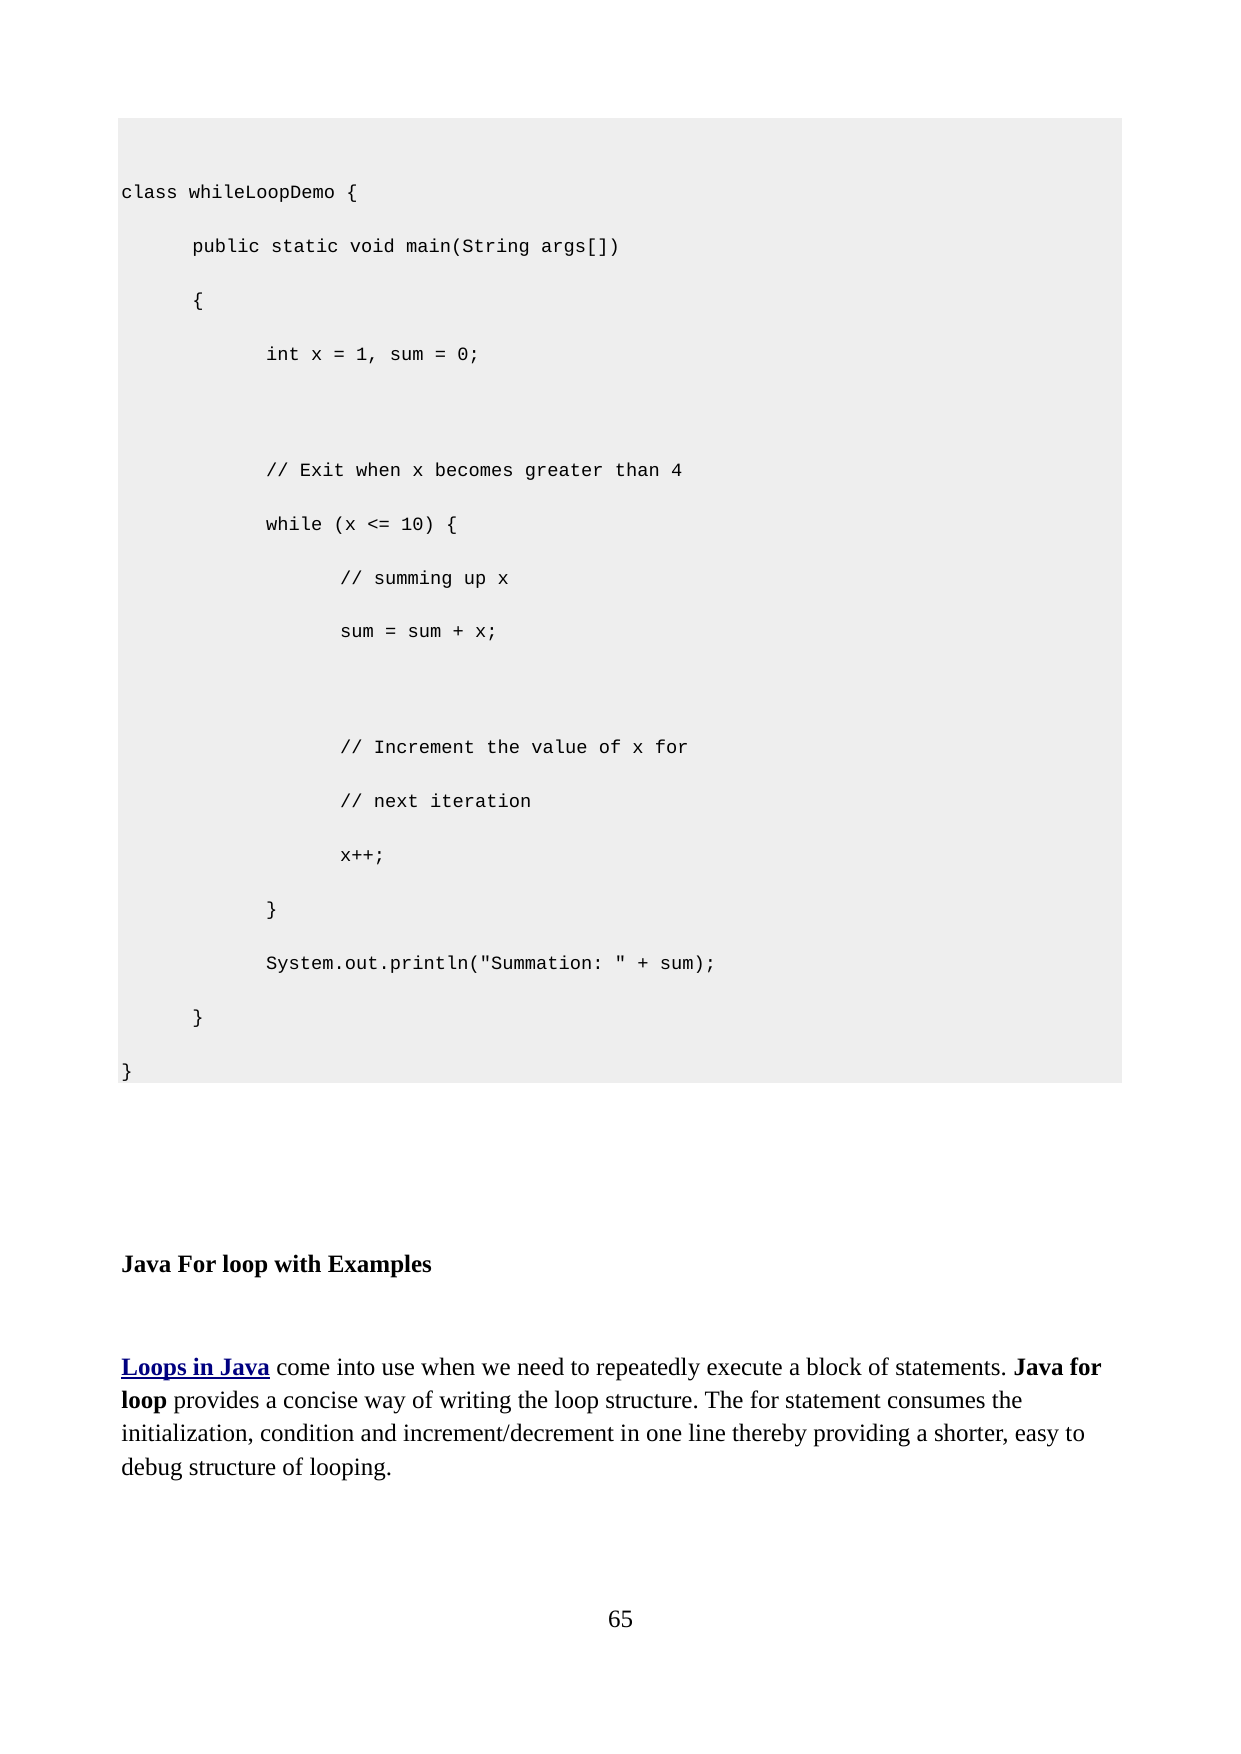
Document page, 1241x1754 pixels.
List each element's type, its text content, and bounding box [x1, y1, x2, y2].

text // summing up x [118, 565, 1122, 590]
text x++; [118, 843, 1122, 867]
text } [118, 1004, 1122, 1029]
text while (x <= 10) { [118, 512, 1122, 536]
text sum = sum + x; [118, 619, 1122, 643]
text int x = 1, sum = 0; [118, 342, 1122, 366]
text // next iteration [118, 789, 1122, 813]
text // Increment the value of x for [118, 735, 1122, 759]
text public static void main(String args[]) [118, 234, 1122, 258]
text } [118, 897, 1122, 921]
text { [118, 288, 1122, 312]
subtitle Java For loop with Examples [118, 1246, 1122, 1277]
text // Exit when x becomes greater than 4 [118, 458, 1122, 482]
text Loops in Java come into use when we need to repeatedly execute a block of statements. Java for loop provides a concise way of writing the loop structure. The for statement consumes the initialization, condition and increment/decrement in one line thereby providing a shorter, easy to debug structure of looping. [118, 1349, 1122, 1480]
text System.out.println("Summation: " + sum); [118, 951, 1122, 975]
text class whileLoopDemo { [118, 180, 1122, 204]
text } [118, 1058, 1122, 1083]
